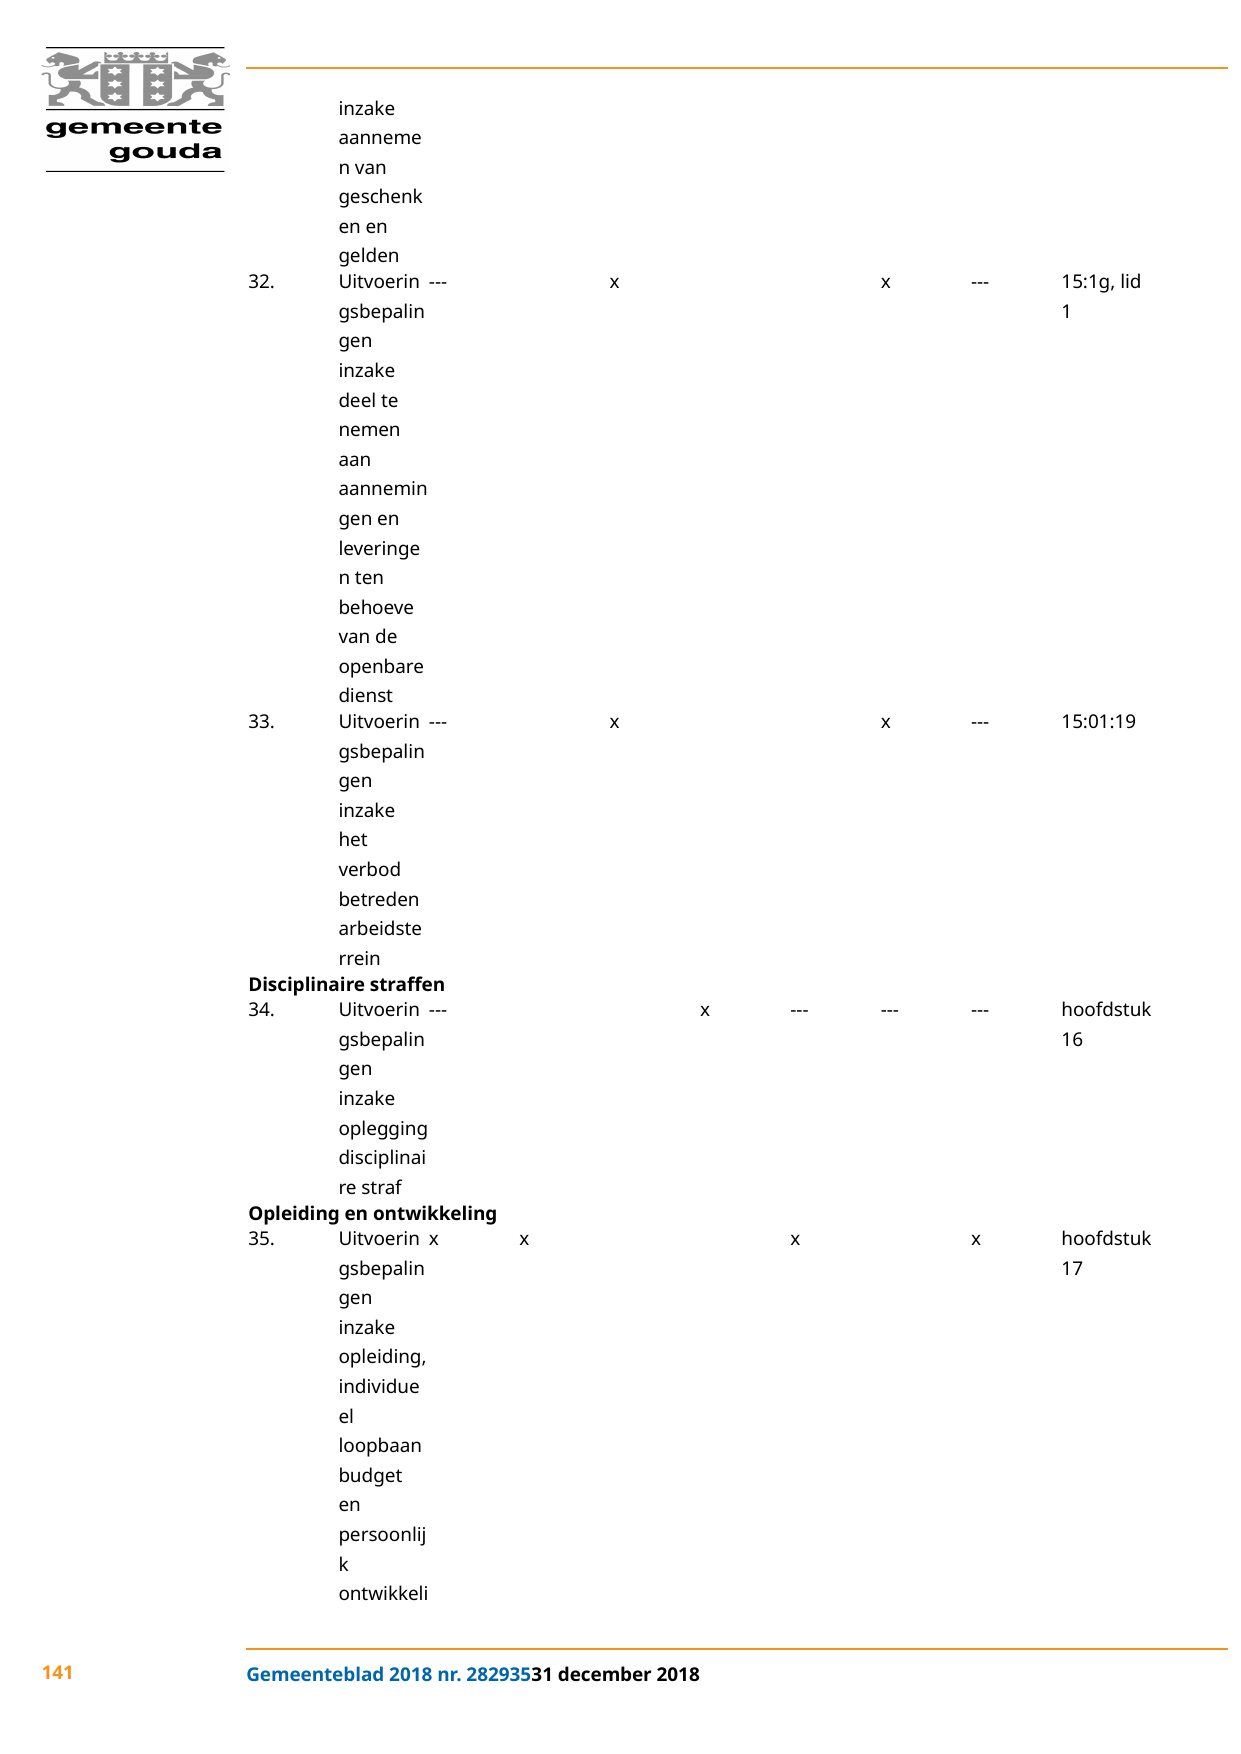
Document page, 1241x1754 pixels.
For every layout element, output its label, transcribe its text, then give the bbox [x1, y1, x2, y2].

table_cell Uitvoeringsbepalingen inzake deel te nemen aan aannemingen en leveringen ten behoeve van de openbare dienst [338, 269, 429, 708]
table_cell --- [971, 269, 1061, 708]
table_cell [519, 95, 609, 268]
table_cell [881, 1225, 971, 1606]
table_cell hoofdstuk 17 [1061, 1225, 1152, 1606]
table_cell --- [429, 996, 519, 1200]
table_cell Uitvoeringsbepalingen inzake oplegging disciplinaire straf [338, 996, 429, 1200]
table_cell [700, 95, 790, 268]
table_cell --- [971, 95, 1061, 268]
table_cell [609, 1225, 700, 1606]
table_cell --- [429, 708, 519, 971]
table_cell x [609, 708, 700, 971]
table_cell --- [429, 95, 519, 268]
table_cell 32. [248, 269, 338, 708]
table_cell [700, 708, 790, 971]
table_cell [248, 95, 338, 268]
table_cell --- [881, 996, 971, 1200]
table_cell [609, 996, 700, 1200]
table_cell [519, 269, 609, 708]
table_cell x [609, 269, 700, 708]
table_cell x [429, 1225, 519, 1606]
table_cell inzake aannemen van geschenken en gelden [338, 95, 429, 268]
table_cell x [790, 1225, 881, 1606]
table_cell x [881, 708, 971, 971]
table_cell --- [971, 708, 1061, 971]
table_cell --- [429, 269, 519, 708]
table_cell Opleiding en ontwikkeling [248, 1200, 1152, 1225]
table_cell 15:01:19 [1061, 708, 1152, 971]
table_cell [790, 269, 881, 708]
table_cell [519, 996, 609, 1200]
table_cell --- [790, 996, 881, 1200]
table_cell Disciplinaire straffen [248, 971, 1152, 996]
table_cell Uitvoeringsbepalingen inzake het verbod betreden arbeidsterrein [338, 708, 429, 971]
table_cell [700, 269, 790, 708]
table_cell [881, 95, 971, 268]
table_cell [790, 708, 881, 971]
table_cell x [700, 996, 790, 1200]
table_cell 15:1g, lid 1 [1061, 269, 1152, 708]
table_cell [1061, 95, 1152, 268]
table_cell x [881, 269, 971, 708]
table_cell --- [971, 996, 1061, 1200]
table_cell 34. [248, 996, 338, 1200]
table_cell 35. [248, 1225, 338, 1606]
table_cell [609, 95, 700, 268]
table_cell [519, 708, 609, 971]
table_cell [700, 1225, 790, 1606]
table_cell [790, 95, 881, 268]
table_cell x [971, 1225, 1061, 1606]
table_cell 33. [248, 708, 338, 971]
picture [41, 47, 231, 172]
table_cell hoofdstuk 16 [1061, 996, 1152, 1200]
table_cell x [519, 1225, 609, 1606]
table_cell Uitvoeringsbepalingen inzake opleiding, individueel loopbaanbudget en persoonlijk ontwikkeli [338, 1225, 429, 1606]
